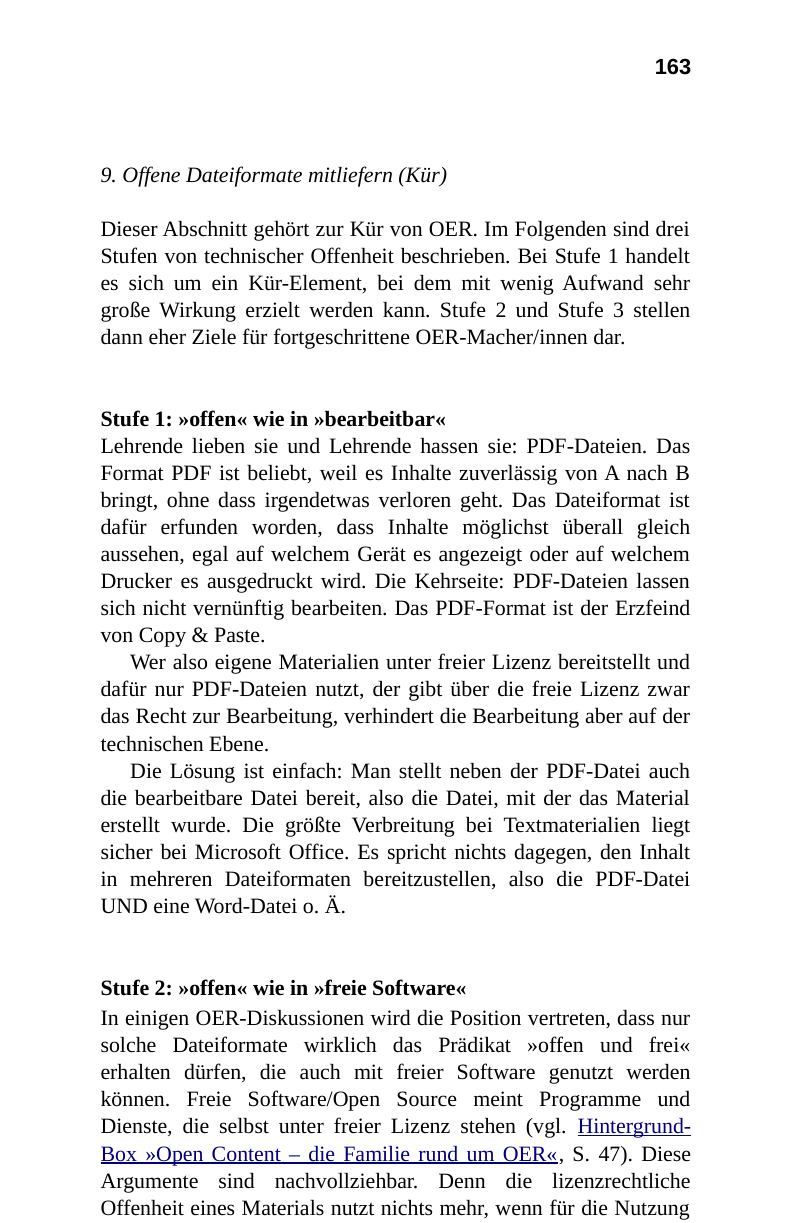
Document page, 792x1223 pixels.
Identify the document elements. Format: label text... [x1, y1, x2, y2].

text Die Lösung ist einfach: Man stellt neben der PDF-Datei auch die bearbeitbare Datei bereit, also die Datei, mit der das Material erstellt wurde. Die größte Verbreitung bei Textmaterialien liegt sicher bei Microsoft Office. Es spricht nichts dagegen, den Inhalt in mehreren Dateiformaten bereitzustellen, also die PDF-Datei UND eine Word-Datei o. Ä. [100, 756, 691, 919]
subtitle 9. Offene Dateiformate mitliefern (Kür) [100, 161, 691, 188]
text Lehrende lieben sie und Lehrende hassen sie: PDF-Dateien. Das Format PDF ist beliebt, weil es Inhalte zuverlässig von A nach B bringt, ohne dass irgendetwas verloren geht. Das Dateiformat ist dafür erfunden worden, dass Inhalte möglichst überall gleich aussehen, egal auf welchem Gerät es angezeigt oder auf welchem Drucker es ausgedruckt wird. Die Kehrseite: PDF-Dateien lassen sich nicht vernünftig bearbeiten. Das PDF-Format ist der Erzfeind von Copy & Paste. [100, 431, 691, 648]
subtitle Stufe 1: »offen« wie in »bearbeitbar« [100, 404, 691, 431]
text Wer also eigene Materialien unter freier Lizenz bereitstellt und dafür nur PDF-Dateien nutzt, der gibt über die freie Lizenz zwar das Recht zur Bearbeitung, verhindert die Bearbeitung aber auf der technischen Ebene. [100, 648, 691, 756]
text Dieser Abschnitt gehört zur Kür von OER. Im Folgenden sind drei Stufen von technischer Offenheit beschrieben. Bei Stufe 1 handelt es sich um ein Kür-Element, bei dem mit wenig Aufwand sehr große Wirkung erzielt werden kann. Stufe 2 und Stufe 3 stellen dann eher Ziele für fortgeschrittene OER-Macher/innen dar. [100, 215, 691, 350]
subtitle Stufe 2: »offen« wie in »freie Software« [100, 975, 691, 1000]
text In einigen OER-Diskussionen wird die Position vertreten, dass nur solche Dateiformate wirklich das Prädikat »offen und frei« erhalten dürfen, die auch mit freier Software genutzt werden können. Freie Software/Open Source meint Programme und Dienste, die selbst unter freier Lizenz stehen (vgl. Hintergrund-Box »Open Content – die Familie rund um OER«, S. 47). Diese Argumente sind nachvollziehbar. Denn die lizenzrechtliche Offenheit eines Materials nutzt nichts mehr, wenn für die Nutzung [100, 1004, 691, 1221]
